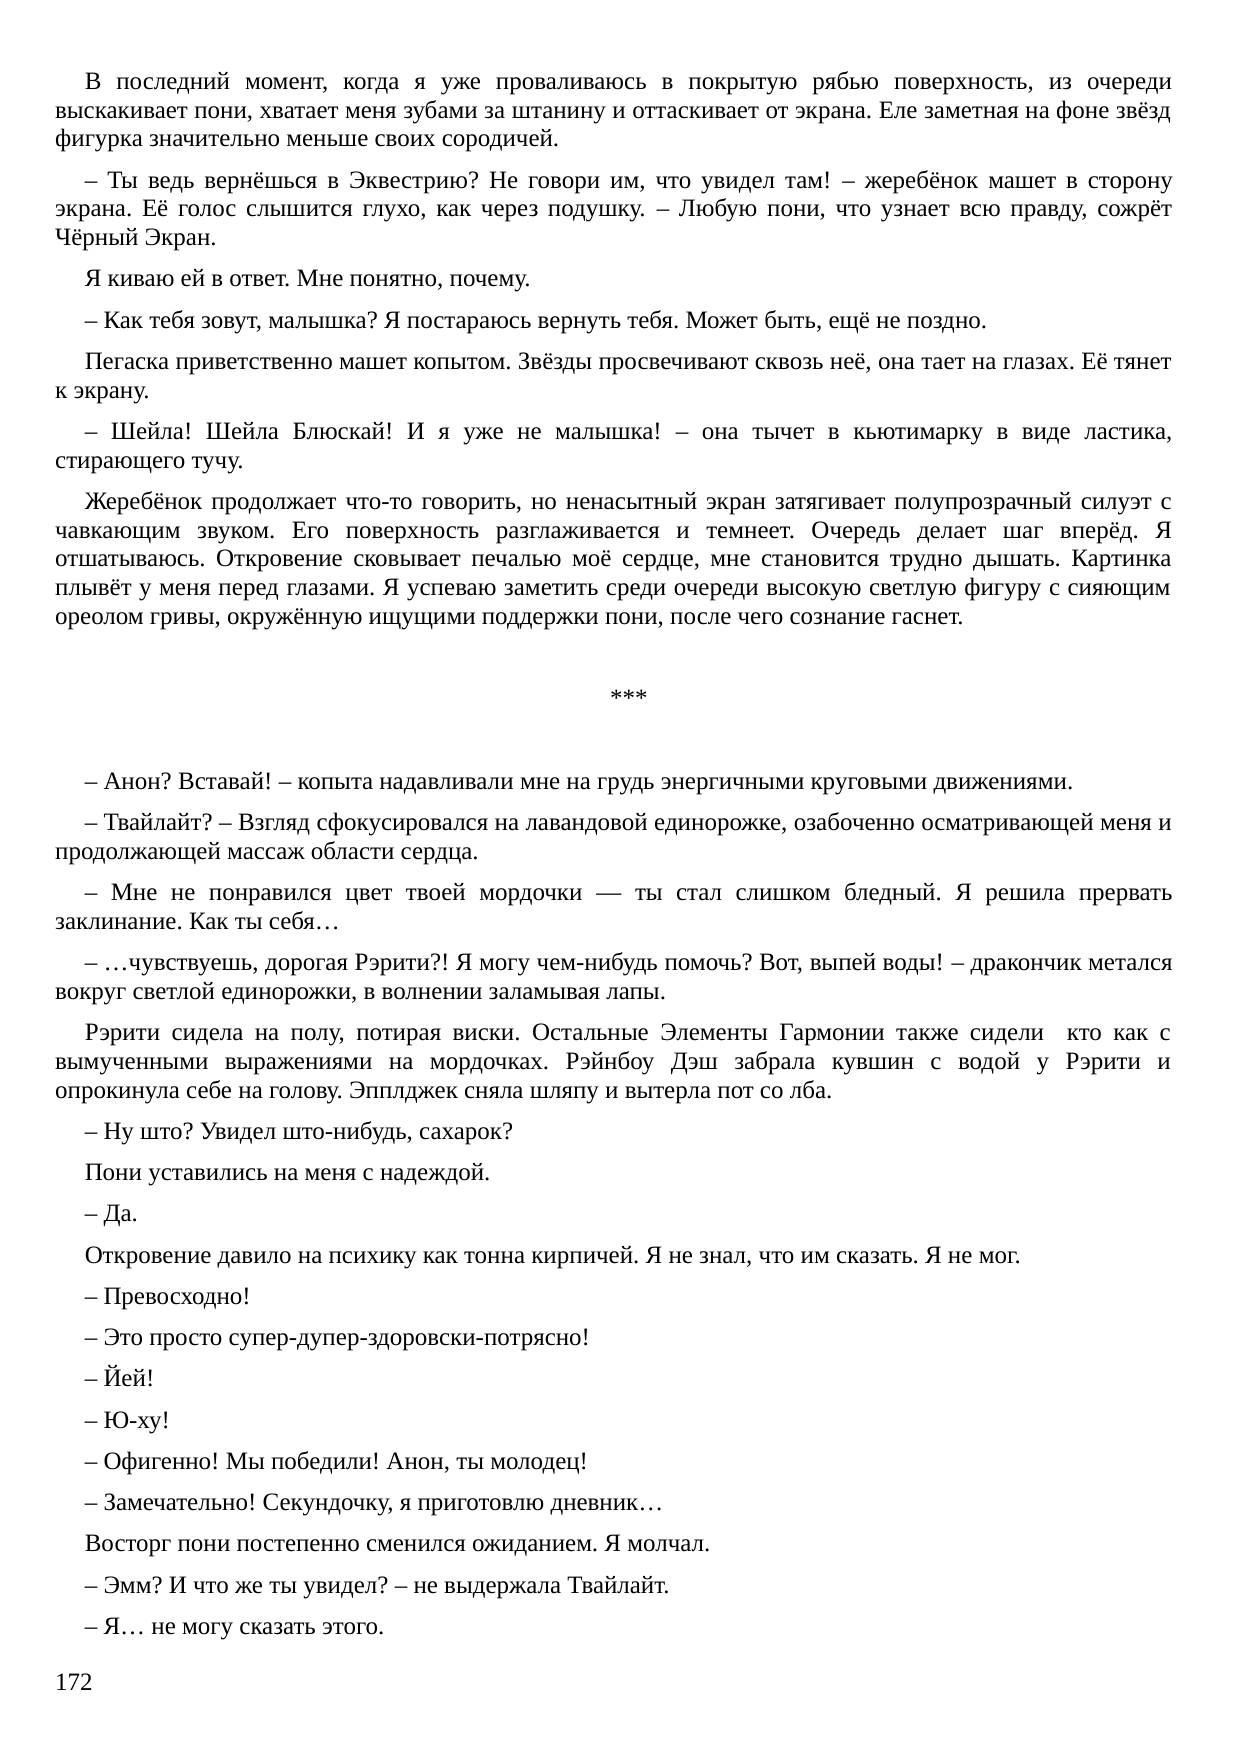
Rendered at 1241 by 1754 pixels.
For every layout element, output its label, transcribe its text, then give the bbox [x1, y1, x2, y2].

text *** [55, 683, 1173, 712]
text – Как тебя зовут, малышка? Я постараюсь вернуть тебя. Может быть, ещё не поздно. [55, 305, 1173, 333]
text – Ю-ху! [55, 1405, 1173, 1433]
text – Это просто супер-дупер-здоровски-потрясно! [55, 1322, 1173, 1351]
text – …чувствуешь, дорогая Рэрити?! Я могу чем-нибудь помочь? Вот, выпей воды! – дракончик метался вокруг светлой единорожки, в волнении заламывая лапы. [55, 947, 1173, 1005]
text Я киваю ей в ответ. Мне понятно, почему. [55, 263, 1173, 292]
text Пони уставились на меня с надеждой. [55, 1157, 1173, 1186]
text Рэрити сидела на полу, потирая виски. Остальные Элементы Гармонии также сидели кто как с вымученными выражениями на мордочках. Рэйнбоу Дэш забрала кувшин с водой у Рэрити и опрокинула себе на голову. Эпплджек сняла шляпу и вытерла пот со лба. [55, 1017, 1173, 1103]
text Жеребёнок продолжает что-то говорить, но ненасытный экран затягивает полупрозрачный силуэт с чавкающим звуком. Его поверхность разглаживается и темнеет. Очередь делает шаг вперёд. Я отшатываюсь. Откровение сковывает печалью моё сердце, мне становится трудно дышать. Картинка плывёт у меня перед глазами. Я успеваю заметить среди очереди высокую светлую фигуру с сияющим ореолом гривы, окружённую ищущими поддержки пони, после чего сознание гаснет. [55, 486, 1173, 630]
text – Йей! [55, 1363, 1173, 1392]
text – Твайлайт? – Взгляд сфокусировался на лавандовой единорожке, озабоченно осматривающей меня и продолжающей массаж области сердца. [55, 807, 1173, 865]
text Пегаска приветственно машет копытом. Звёзды просвечивают сквозь неё, она тает на глазах. Её тянет к экрану. [55, 346, 1173, 403]
text – Превосходно! [55, 1281, 1173, 1310]
text – Замечательно! Секундочку, я приготовлю дневник… [55, 1487, 1173, 1516]
text – Я… не могу сказать этого. [55, 1611, 1173, 1640]
text – Да. [55, 1198, 1173, 1227]
text – Ну што? Увидел што-нибудь, сахарок? [55, 1116, 1173, 1145]
text – Анон? Вставай! – копыта надавливали мне на грудь энергичными круговыми движениями. [55, 766, 1173, 795]
text – Мне не понравился цвет твоей мордочки — ты стал слишком бледный. Я решила прервать заклинание. Как ты себя… [55, 877, 1173, 935]
text – Эмм? И что же ты увидел? – не выдержала Твайлайт. [55, 1570, 1173, 1598]
text – Шейла! Шейла Блюскай! И я уже не малышка! – она тычет в кьютимарку в виде ластика, стирающего тучу. [55, 416, 1173, 473]
text Восторг пони постепенно сменился ожиданием. Я молчал. [55, 1528, 1173, 1557]
text – Ты ведь вернёшься в Эквестрию? Не говори им, что увидел там! – жеребёнок машет в сторону экрана. Её голос слышится глухо, как через подушку. – Любую пони, что узнает всю правду, сожрёт Чёрный Экран. [55, 165, 1173, 251]
text – Офигенно! Мы победили! Анон, ты молодец! [55, 1446, 1173, 1475]
text В последний момент, когда я уже проваливаюсь в покрытую рябью поверхность, из очереди выскакивает пони, хватает меня зубами за штанину и оттаскивает от экрана. Еле заметная на фоне звёзд фигурка значительно меньше своих сородичей. [55, 66, 1173, 152]
text Откровение давило на психику как тонна кирпичей. Я не знал, что им сказать. Я не мог. [55, 1240, 1173, 1268]
